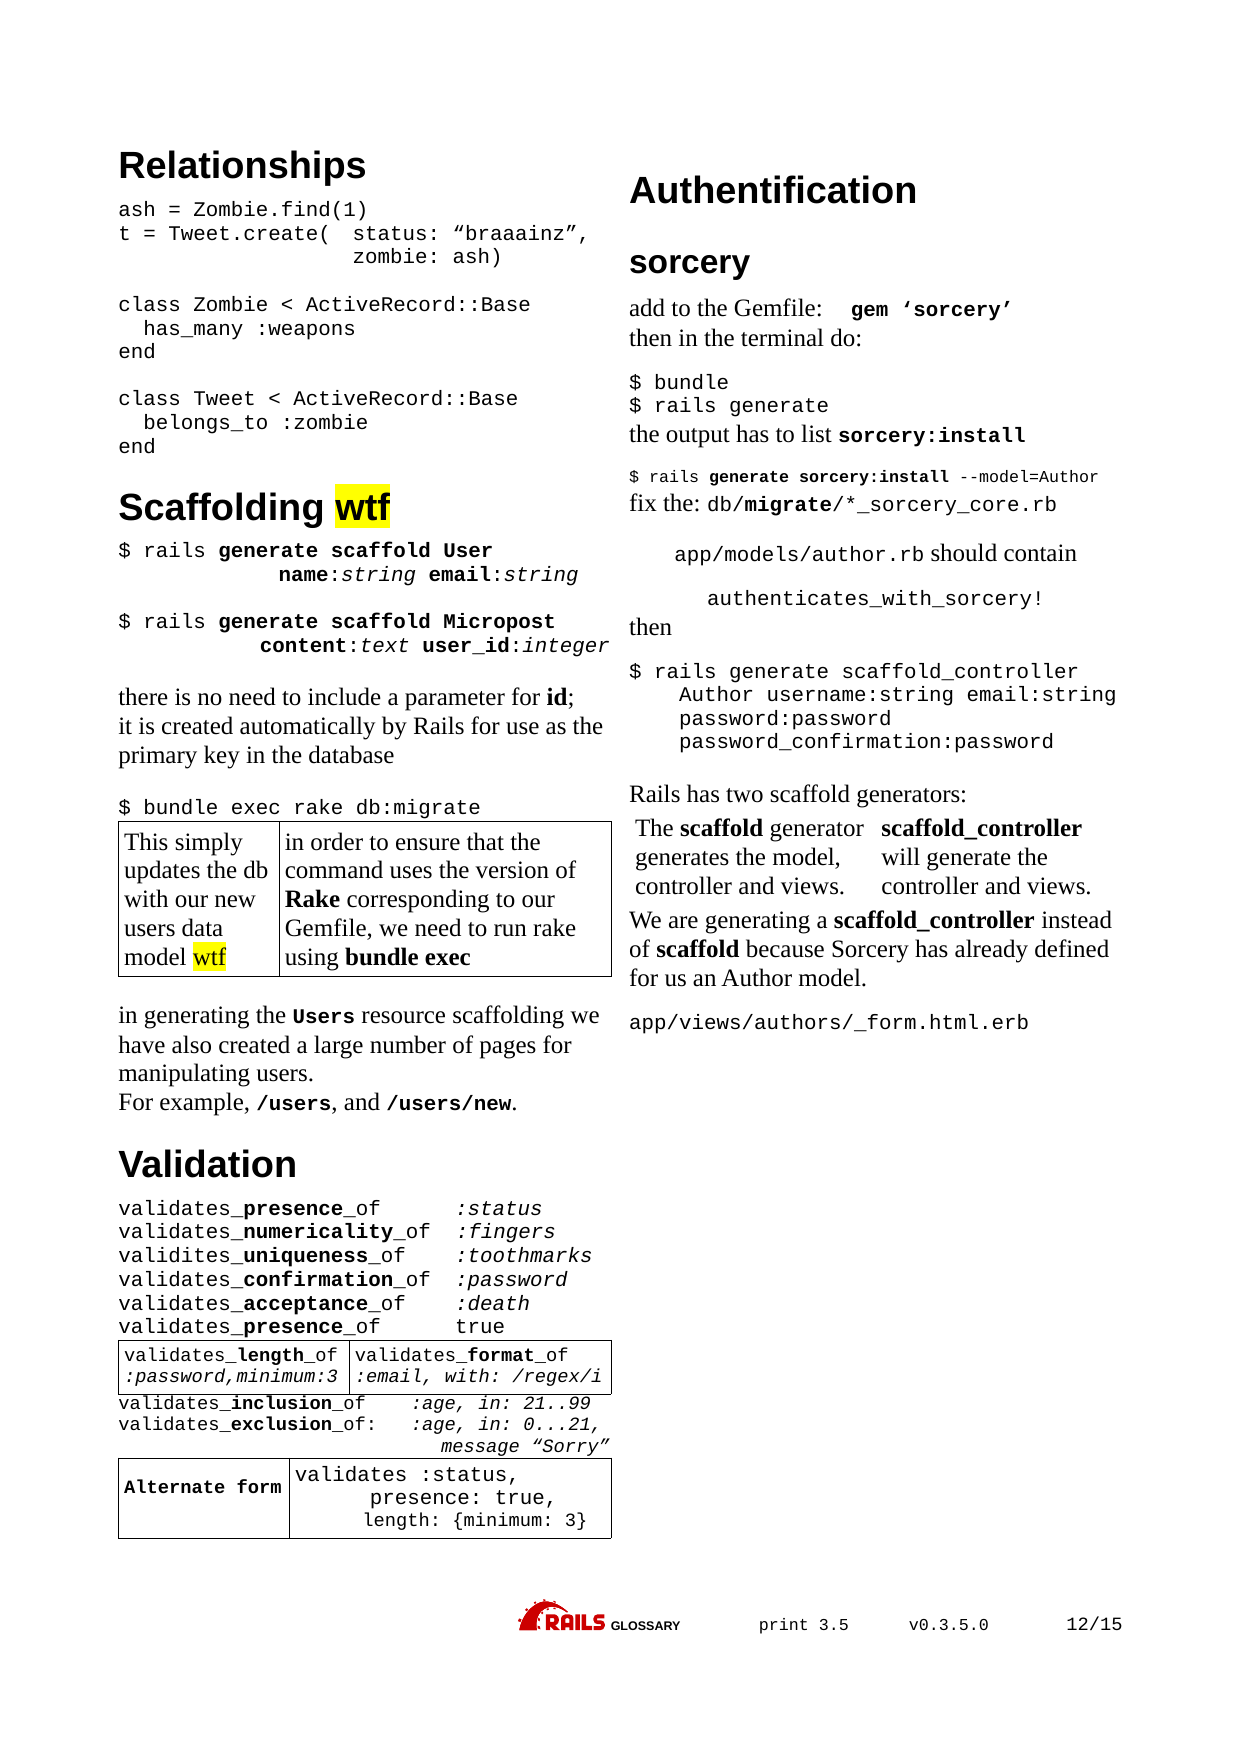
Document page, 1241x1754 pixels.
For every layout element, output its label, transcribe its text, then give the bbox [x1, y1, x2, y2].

subtitle Authentification [629, 168, 1122, 212]
text content:text user_id:integer [118, 635, 611, 659]
subtitle sorcery [629, 242, 1122, 281]
table_header validates :status, presence: true, length: {minimum: 3} [290, 1459, 611, 1538]
text in generating the Users resource scaffolding we have also created a large number of pages for manipulating users. [118, 1000, 611, 1087]
subtitle Validation [118, 1142, 611, 1185]
text fix the: db/migrate/*_sorcery_core.rb [629, 488, 1122, 517]
text Rails has two scaffold generators: [629, 779, 1122, 808]
table_header in order to ensure that the command uses the version of Rake corresponding to our Gemfile, we need to run rake using bundle exec [280, 822, 611, 976]
text $ bundle exec rake db:migrate [118, 797, 611, 821]
text $ rails generate [629, 395, 1122, 419]
subtitle Relationships [118, 143, 611, 187]
text end [118, 436, 611, 459]
table_header Alternate form [119, 1459, 289, 1538]
text zombie: ash) [118, 247, 611, 270]
text $ rails generate scaffold Micropost [118, 611, 611, 635]
text it is created automatically by Rails for use as the [118, 711, 611, 740]
text the output has to list sorcery:install [629, 419, 1122, 449]
text validates_presence_of true [118, 1316, 611, 1340]
text validites_uniqueness_of :toothmarks [118, 1245, 611, 1269]
text validates_confirmation_of :password [118, 1269, 611, 1292]
text password:password [629, 708, 1122, 732]
text validates_numericality_of :fingers [118, 1222, 611, 1245]
text app/views/authors/_form.html.erb [629, 1012, 1122, 1036]
text then [629, 612, 1122, 640]
text app/models/author.rb should contain [629, 538, 1122, 567]
text validates_presence_of :status [118, 1198, 611, 1222]
text We are generating a scaffold_controller instead of scaffold because Sorcery has already defined [629, 905, 1122, 963]
text primary key in the database [118, 740, 611, 769]
text For example, /users, and /users/new. [118, 1087, 611, 1117]
text authenticates_with_sorcery! [629, 588, 1122, 612]
text class Zombie < ActiveRecord::Base [118, 294, 611, 317]
text Author username:string email:string [629, 684, 1122, 708]
table_header validates_format_of :email, with: /regex/i [350, 1341, 611, 1394]
table_header The scaffold generator generates the model, controller and views. [629, 808, 875, 905]
text $ rails generate scaffold User [118, 541, 611, 564]
text there is no need to include a parameter for id; [118, 682, 611, 711]
text validates_inclusion_of :age, in: 21..99 [118, 1395, 611, 1415]
text class Tweet < ActiveRecord::Base [118, 388, 611, 412]
table_header scaffold_controller will generate the controller and views. [875, 808, 1122, 905]
table_header This simply updates the db with our new users data model wtf [119, 822, 279, 976]
text $ rails generate sorcery:install --model=Author [629, 469, 1122, 488]
text $ bundle [629, 372, 1122, 395]
text has_many :weapons [118, 317, 611, 341]
text for us an Author model. [629, 963, 1122, 992]
text belongs_to :zombie [118, 412, 611, 436]
text name:string email:string [118, 564, 611, 588]
text validates_exclusion_of: :age, in: 0...21, [118, 1415, 611, 1436]
table_header validates_length_of :password,minimum:3 [119, 1341, 349, 1394]
text $ rails generate scaffold_controller [629, 661, 1122, 684]
text password_confirmation:password [629, 732, 1122, 755]
text message “Sorry” [118, 1436, 611, 1458]
text ash = Zombie.find(1) [118, 199, 611, 223]
text then in the terminal do: [629, 323, 1122, 351]
text t = Tweet.create( status: “braaainz”, [118, 223, 611, 247]
text validates_acceptance_of :death [118, 1292, 611, 1316]
text end [118, 341, 611, 365]
text add to the Gemfile: gem ‘sorcery’ [629, 293, 1122, 323]
subtitle Scaffolding wtf [118, 484, 611, 528]
